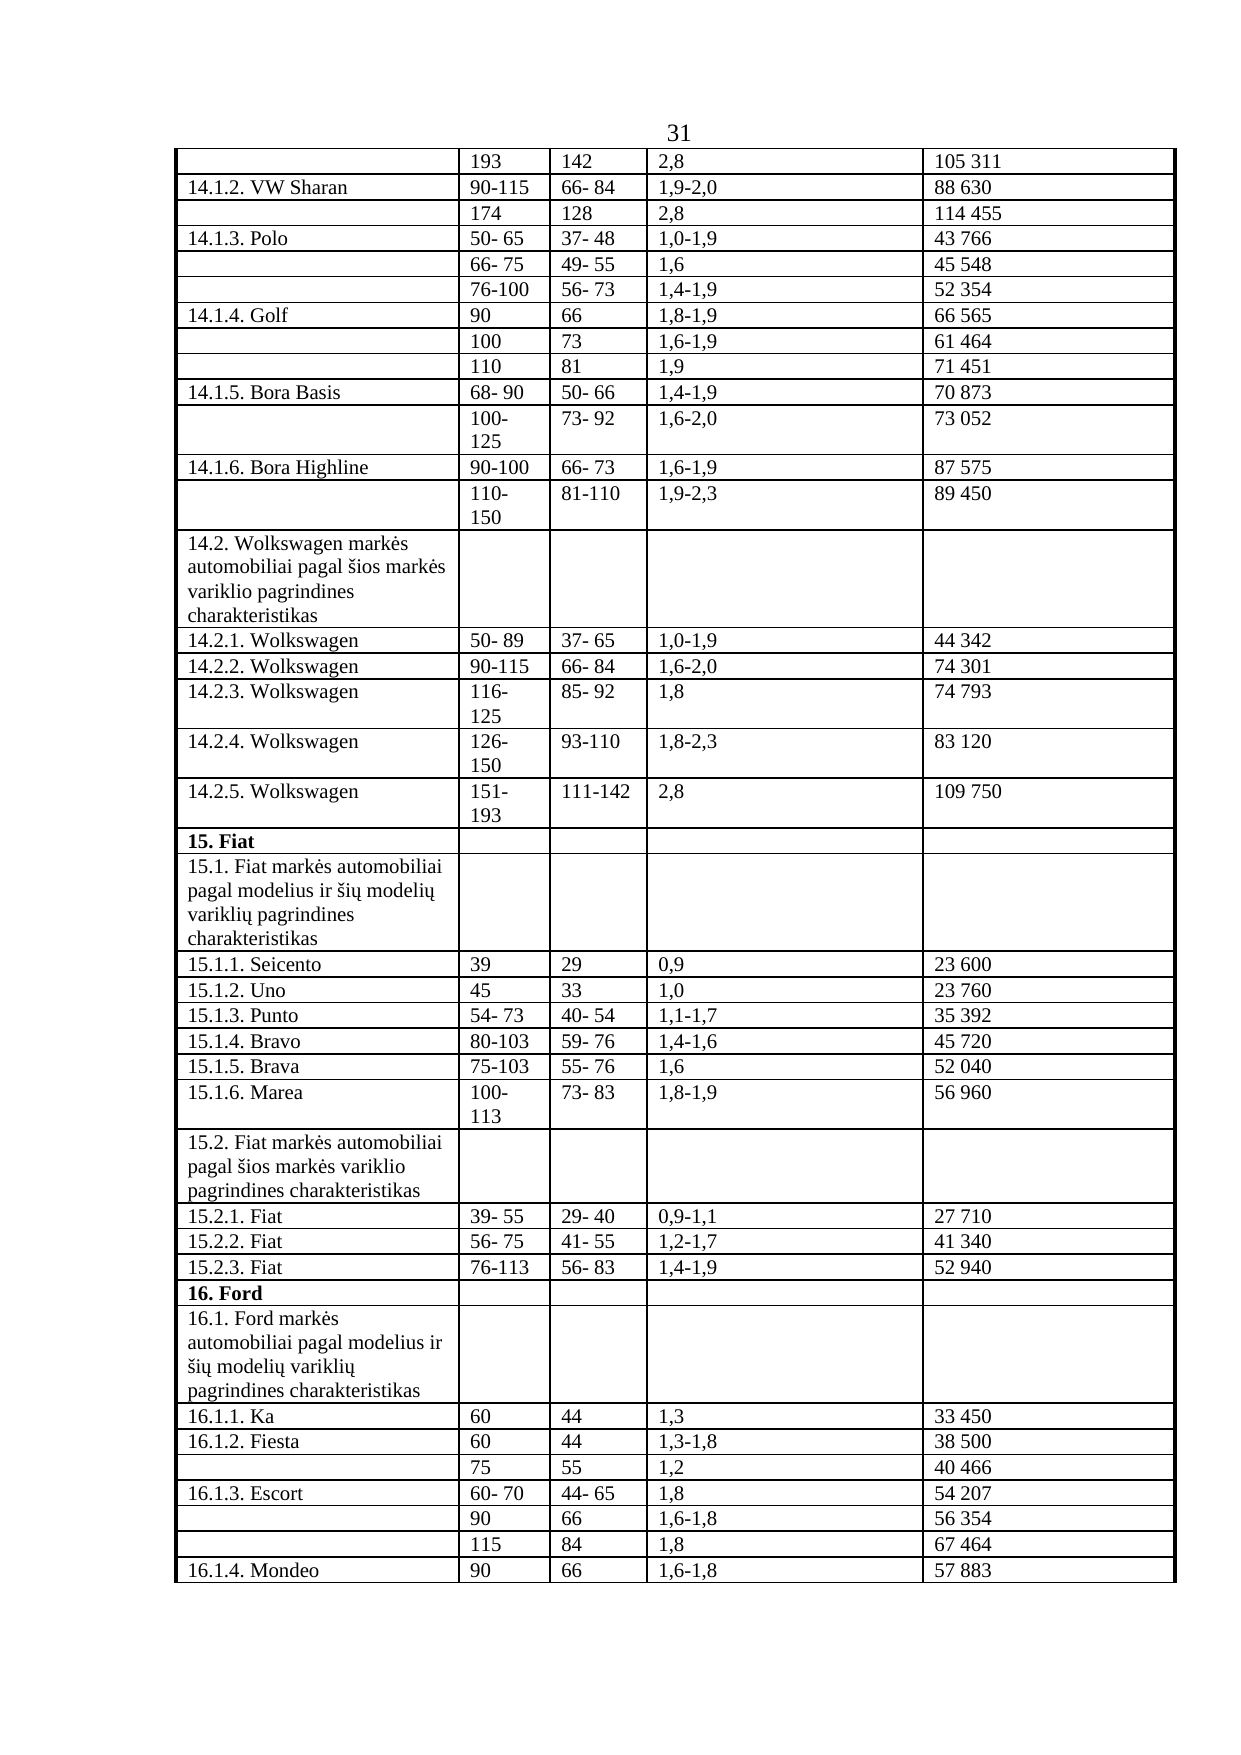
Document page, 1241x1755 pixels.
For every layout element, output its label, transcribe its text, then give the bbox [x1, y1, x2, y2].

table_cell 54 207 [924, 1481, 1173, 1505]
table_cell 14.1.2. VW Sharan [178, 175, 458, 199]
table_cell 14.1.6. Bora Highline [178, 455, 458, 479]
table_cell 1,8-1,9 [648, 303, 922, 327]
table_cell 29- 40 [551, 1204, 646, 1228]
table_cell 44 342 [924, 628, 1173, 652]
table_cell 1,6-1,9 [648, 455, 922, 479]
table_cell 33 450 [924, 1404, 1173, 1428]
table_cell 0,9-1,1 [648, 1204, 922, 1228]
table_cell 16.1.2. Fiesta [178, 1430, 458, 1453]
table_cell 1,6-1,9 [648, 329, 922, 353]
table_cell 56- 73 [551, 277, 646, 301]
table_cell 15.1.6. Marea [178, 1080, 458, 1128]
table_cell 1,6 [648, 252, 922, 276]
table_cell 114 455 [924, 201, 1173, 224]
table_cell 15.1.1. Seicento [178, 952, 458, 976]
table_cell 15.1.5. Brava [178, 1055, 458, 1078]
table_cell 50- 66 [551, 380, 646, 404]
table_cell [648, 1306, 922, 1402]
table_cell 1,6-2,0 [648, 406, 922, 453]
table_cell 105 311 [924, 149, 1173, 173]
table_cell [551, 854, 646, 950]
table_cell 126-150 [460, 729, 549, 777]
table_cell 52 040 [924, 1055, 1173, 1078]
table_cell [924, 1130, 1173, 1202]
table_cell 2,8 [648, 201, 922, 224]
table_cell 14.2.4. Wolkswagen [178, 729, 458, 777]
table_cell 1,8-1,9 [648, 1080, 922, 1128]
table_cell 73- 83 [551, 1080, 646, 1128]
table_cell 85- 92 [551, 680, 646, 728]
table_cell [551, 1306, 646, 1402]
table_cell 45 [460, 978, 549, 1002]
table_cell 87 575 [924, 455, 1173, 479]
table_cell 66- 84 [551, 654, 646, 678]
table_cell [178, 406, 458, 453]
table_cell 74 301 [924, 654, 1173, 678]
table_cell 1,6-1,8 [648, 1506, 922, 1530]
table_cell 128 [551, 201, 646, 224]
table_cell [648, 829, 922, 853]
table_cell [924, 829, 1173, 853]
table_cell 73 [551, 329, 646, 353]
table_cell 116-125 [460, 680, 549, 728]
table_cell 14.2.3. Wolkswagen [178, 680, 458, 728]
table_cell 90 [460, 303, 549, 327]
table_cell 110 [460, 354, 549, 378]
table_cell 37- 65 [551, 628, 646, 652]
table_cell 1,8 [648, 1532, 922, 1556]
table_cell 1,9-2,0 [648, 175, 922, 199]
table_cell 1,6-2,0 [648, 654, 922, 678]
table_cell 89 450 [924, 481, 1173, 529]
table_cell 59- 76 [551, 1029, 646, 1053]
table_cell 23 600 [924, 952, 1173, 976]
table_cell 49- 55 [551, 252, 646, 276]
table_cell 70 873 [924, 380, 1173, 404]
table_cell 56 960 [924, 1080, 1173, 1128]
table_cell 16.1.1. Ka [178, 1404, 458, 1428]
table_cell 14.2.2. Wolkswagen [178, 654, 458, 678]
table_cell 15.1.2. Uno [178, 978, 458, 1002]
table_cell 1,4-1,9 [648, 1255, 922, 1279]
table_cell 15.2.1. Fiat [178, 1204, 458, 1228]
table_cell 1,2 [648, 1455, 922, 1479]
table_cell 151-193 [460, 779, 549, 827]
table_cell [178, 1506, 458, 1530]
table_cell 2,8 [648, 779, 922, 827]
table_cell [178, 481, 458, 529]
table_cell 68- 90 [460, 380, 549, 404]
table_cell 88 630 [924, 175, 1173, 199]
table_cell 60- 70 [460, 1481, 549, 1505]
table_cell 90 [460, 1558, 549, 1582]
table_cell 43 766 [924, 226, 1173, 250]
table_cell [648, 531, 922, 627]
table_cell 14.2.1. Wolkswagen [178, 628, 458, 652]
table_cell 33 [551, 978, 646, 1002]
table_cell 41- 55 [551, 1229, 646, 1253]
table_cell 90-115 [460, 654, 549, 678]
table_cell 1,1-1,7 [648, 1003, 922, 1027]
table_cell 15.1.4. Bravo [178, 1029, 458, 1053]
table_cell 50- 65 [460, 226, 549, 250]
table_cell 93-110 [551, 729, 646, 777]
table_cell 54- 73 [460, 1003, 549, 1027]
table_cell 66- 73 [551, 455, 646, 479]
table_cell 40- 54 [551, 1003, 646, 1027]
table_cell 66 [551, 1558, 646, 1582]
table_cell 1,2-1,7 [648, 1229, 922, 1253]
table_cell 81 [551, 354, 646, 378]
table_cell 15.1.3. Punto [178, 1003, 458, 1027]
table_cell [924, 854, 1173, 950]
table_cell 56 354 [924, 1506, 1173, 1530]
table_cell 23 760 [924, 978, 1173, 1002]
table_cell 1,0 [648, 978, 922, 1002]
table_cell [178, 277, 458, 301]
table_cell [648, 854, 922, 950]
table_cell 38 500 [924, 1430, 1173, 1453]
table_cell [460, 854, 549, 950]
table_cell 15.1. Fiat markės automobiliai pagal modelius ir šių modelių variklių pagrindines charakteristikas [178, 854, 458, 950]
table_cell 1,8 [648, 680, 922, 728]
table_cell 75-103 [460, 1055, 549, 1078]
table_cell 1,6-1,8 [648, 1558, 922, 1582]
table_cell 29 [551, 952, 646, 976]
table_cell 45 720 [924, 1029, 1173, 1053]
table_cell 14.1.3. Polo [178, 226, 458, 250]
table_cell 142 [551, 149, 646, 173]
table_cell 1,9 [648, 354, 922, 378]
table_cell 1,4-1,6 [648, 1029, 922, 1053]
table_cell [551, 829, 646, 853]
table_cell 55- 76 [551, 1055, 646, 1078]
table_cell 73 052 [924, 406, 1173, 453]
table_cell 15. Fiat [178, 829, 458, 853]
table_cell 50- 89 [460, 628, 549, 652]
table_cell 100-125 [460, 406, 549, 453]
table_cell 1,3 [648, 1404, 922, 1428]
table_cell 14.1.4. Golf [178, 303, 458, 327]
table_cell 1,8 [648, 1481, 922, 1505]
table_cell 40 466 [924, 1455, 1173, 1479]
table_cell 15.2.3. Fiat [178, 1255, 458, 1279]
table_cell [551, 531, 646, 627]
table_cell [178, 1532, 458, 1556]
table_cell 90-100 [460, 455, 549, 479]
table_cell 45 548 [924, 252, 1173, 276]
table_cell [924, 1281, 1173, 1304]
table_cell 61 464 [924, 329, 1173, 353]
table_cell 52 354 [924, 277, 1173, 301]
table_cell 75 [460, 1455, 549, 1479]
table_cell 44 [551, 1430, 646, 1453]
table_cell 39- 55 [460, 1204, 549, 1228]
table_cell 15.2.2. Fiat [178, 1229, 458, 1253]
table_cell 74 793 [924, 680, 1173, 728]
table_cell [460, 1281, 549, 1304]
table_cell 67 464 [924, 1532, 1173, 1556]
table_cell [551, 1281, 646, 1304]
table_cell 44 [551, 1404, 646, 1428]
table_cell 110-150 [460, 481, 549, 529]
table_cell [178, 201, 458, 224]
table_cell 60 [460, 1404, 549, 1428]
table_cell 73- 92 [551, 406, 646, 453]
table_cell 90 [460, 1506, 549, 1530]
table_cell 100 [460, 329, 549, 353]
table_cell 90-115 [460, 175, 549, 199]
table_cell 16.1. Ford markės automobiliai pagal modelius ir šių modelių variklių pagrindines charakteristikas [178, 1306, 458, 1402]
table_cell 56- 83 [551, 1255, 646, 1279]
table_cell 1,9-2,3 [648, 481, 922, 529]
table_cell 111-142 [551, 779, 646, 827]
table_cell 60 [460, 1430, 549, 1453]
table_cell 1,8-2,3 [648, 729, 922, 777]
table_cell 66 565 [924, 303, 1173, 327]
table_cell 14.2.5. Wolkswagen [178, 779, 458, 827]
table_cell 76-100 [460, 277, 549, 301]
table_cell 52 940 [924, 1255, 1173, 1279]
table_cell [178, 354, 458, 378]
table_cell 1,3-1,8 [648, 1430, 922, 1453]
table_cell 1,0-1,9 [648, 226, 922, 250]
table_cell [551, 1130, 646, 1202]
table_cell 115 [460, 1532, 549, 1556]
table_cell [460, 829, 549, 853]
table_cell 39 [460, 952, 549, 976]
table_cell 27 710 [924, 1204, 1173, 1228]
table_cell [924, 1306, 1173, 1402]
table_cell [178, 329, 458, 353]
table_cell 1,0-1,9 [648, 628, 922, 652]
table_cell 100-113 [460, 1080, 549, 1128]
table_cell 14.1.5. Bora Basis [178, 380, 458, 404]
table_cell [178, 1455, 458, 1479]
table_cell 71 451 [924, 354, 1173, 378]
table_cell 56- 75 [460, 1229, 549, 1253]
table_cell 66 [551, 303, 646, 327]
table_cell 193 [460, 149, 549, 173]
table_cell 37- 48 [551, 226, 646, 250]
table_cell [460, 531, 549, 627]
table_cell 174 [460, 201, 549, 224]
table_cell 16.1.4. Mondeo [178, 1558, 458, 1582]
table_cell 80-103 [460, 1029, 549, 1053]
table_cell [178, 252, 458, 276]
table_cell 66 [551, 1506, 646, 1530]
table_cell 35 392 [924, 1003, 1173, 1027]
table_cell 83 120 [924, 729, 1173, 777]
table_cell [648, 1130, 922, 1202]
table_cell [460, 1130, 549, 1202]
table_cell 57 883 [924, 1558, 1173, 1582]
table_cell 44- 65 [551, 1481, 646, 1505]
table_cell [460, 1306, 549, 1402]
table_cell 109 750 [924, 779, 1173, 827]
table_cell 1,4-1,9 [648, 380, 922, 404]
table_cell 16.1.3. Escort [178, 1481, 458, 1505]
table_cell 66- 84 [551, 175, 646, 199]
table_cell [924, 531, 1173, 627]
table_cell 14.2. Wolkswagen markės automobiliai pagal šios markės variklio pagrindines charakteristikas [178, 531, 458, 627]
table_cell 0,9 [648, 952, 922, 976]
table_cell 55 [551, 1455, 646, 1479]
table_cell [178, 149, 458, 173]
table_cell 76-113 [460, 1255, 549, 1279]
table_cell 81-110 [551, 481, 646, 529]
table_cell 2,8 [648, 149, 922, 173]
table_cell 1,6 [648, 1055, 922, 1078]
table_cell [648, 1281, 922, 1304]
table_cell 1,4-1,9 [648, 277, 922, 301]
table_cell 15.2. Fiat markės automobiliai pagal šios markės variklio pagrindines charakteristikas [178, 1130, 458, 1202]
table_cell 84 [551, 1532, 646, 1556]
table_cell 66- 75 [460, 252, 549, 276]
table_cell 16. Ford [178, 1281, 458, 1304]
table_cell 41 340 [924, 1229, 1173, 1253]
